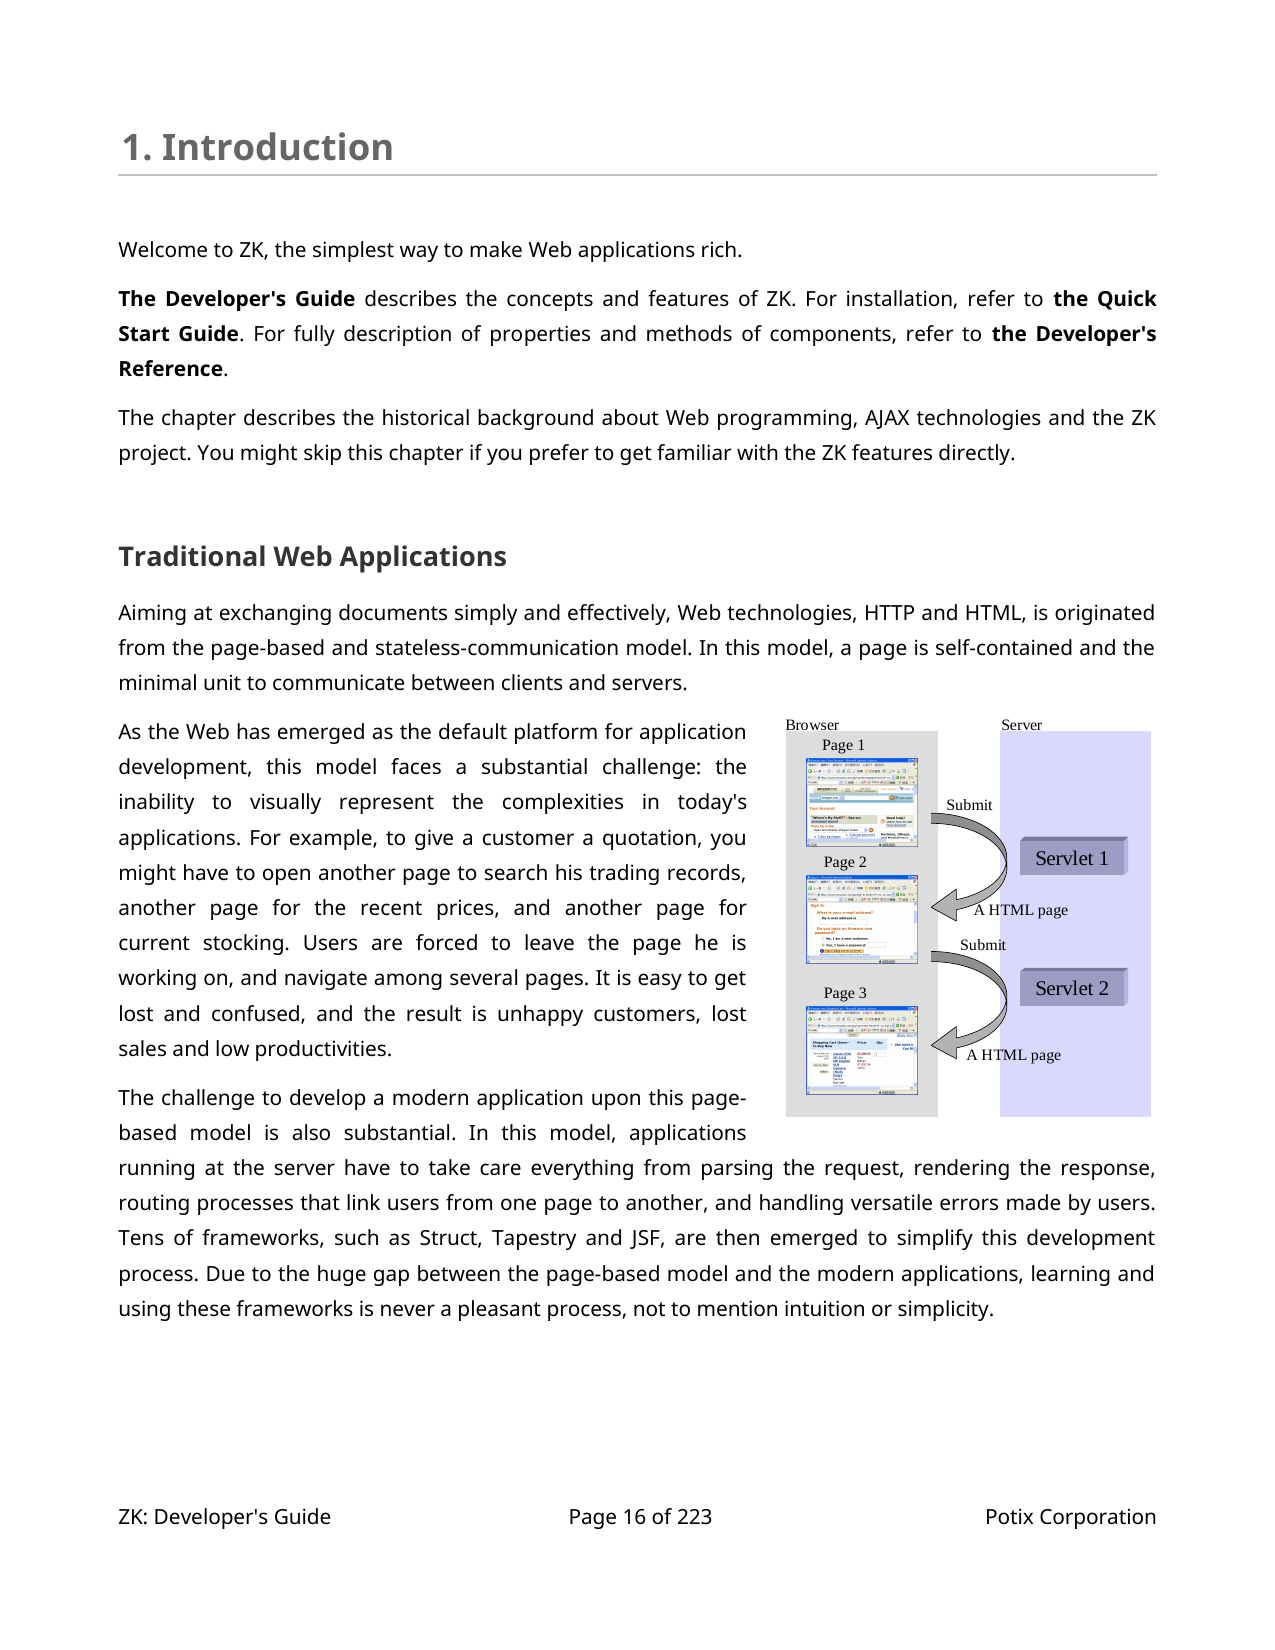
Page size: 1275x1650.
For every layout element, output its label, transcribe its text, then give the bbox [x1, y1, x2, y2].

text The chapter describes the historical background about Web programming, AJAX technologies and the ZK project. You might skip this chapter if you prefer to get familiar with the ZK features directly. [118, 403, 1157, 466]
text As the Web has emerged as the default platform for application development, this model faces a substantial challenge: the inability to visually represent the complexities in today's applications. For example, to give a customer a quotation, you might have to open another page to search his trading records, another page for the recent prices, and another page for current stocking. Users are forced to leave the page he is working on, and navigate among several pages. It is easy to get lost and confused, and the result is unhappy customers, lost sales and low productivities. [118, 717, 1157, 1062]
subtitle Traditional Web Applications [118, 537, 1157, 574]
text Welcome to ZK, the simplest way to make Web applications rich. [118, 235, 1157, 263]
text The Developer's Guide describes the concepts and features of ZK. For installation, refer to the Quick Start Guide. For fully description of properties and methods of components, refer to the Developer's Reference. [118, 284, 1157, 382]
text The challenge to develop a modern application upon this page-based model is also substantial. In this model, applications running at the server have to take care everything from parsing the request, rendering the response, routing processes that link users from one page to another, and handling versatile errors made by users. Tens of frameworks, such as Struct, Tapestry and JSF, are then emerged to simplify this development process. Due to the huge gap between the page-based model and the modern applications, learning and using these frameworks is never a pleasant process, not to mention intuition or simplicity. [118, 1083, 1157, 1322]
subtitle 1. Introduction [118, 118, 1157, 174]
text Aiming at exchanging documents simply and effectively, Web technologies, HTTP and HTML, is originated from the page-based and stateless-communication model. In this model, a page is self-contained and the minimal unit to communicate between clients and servers. [118, 598, 1157, 696]
